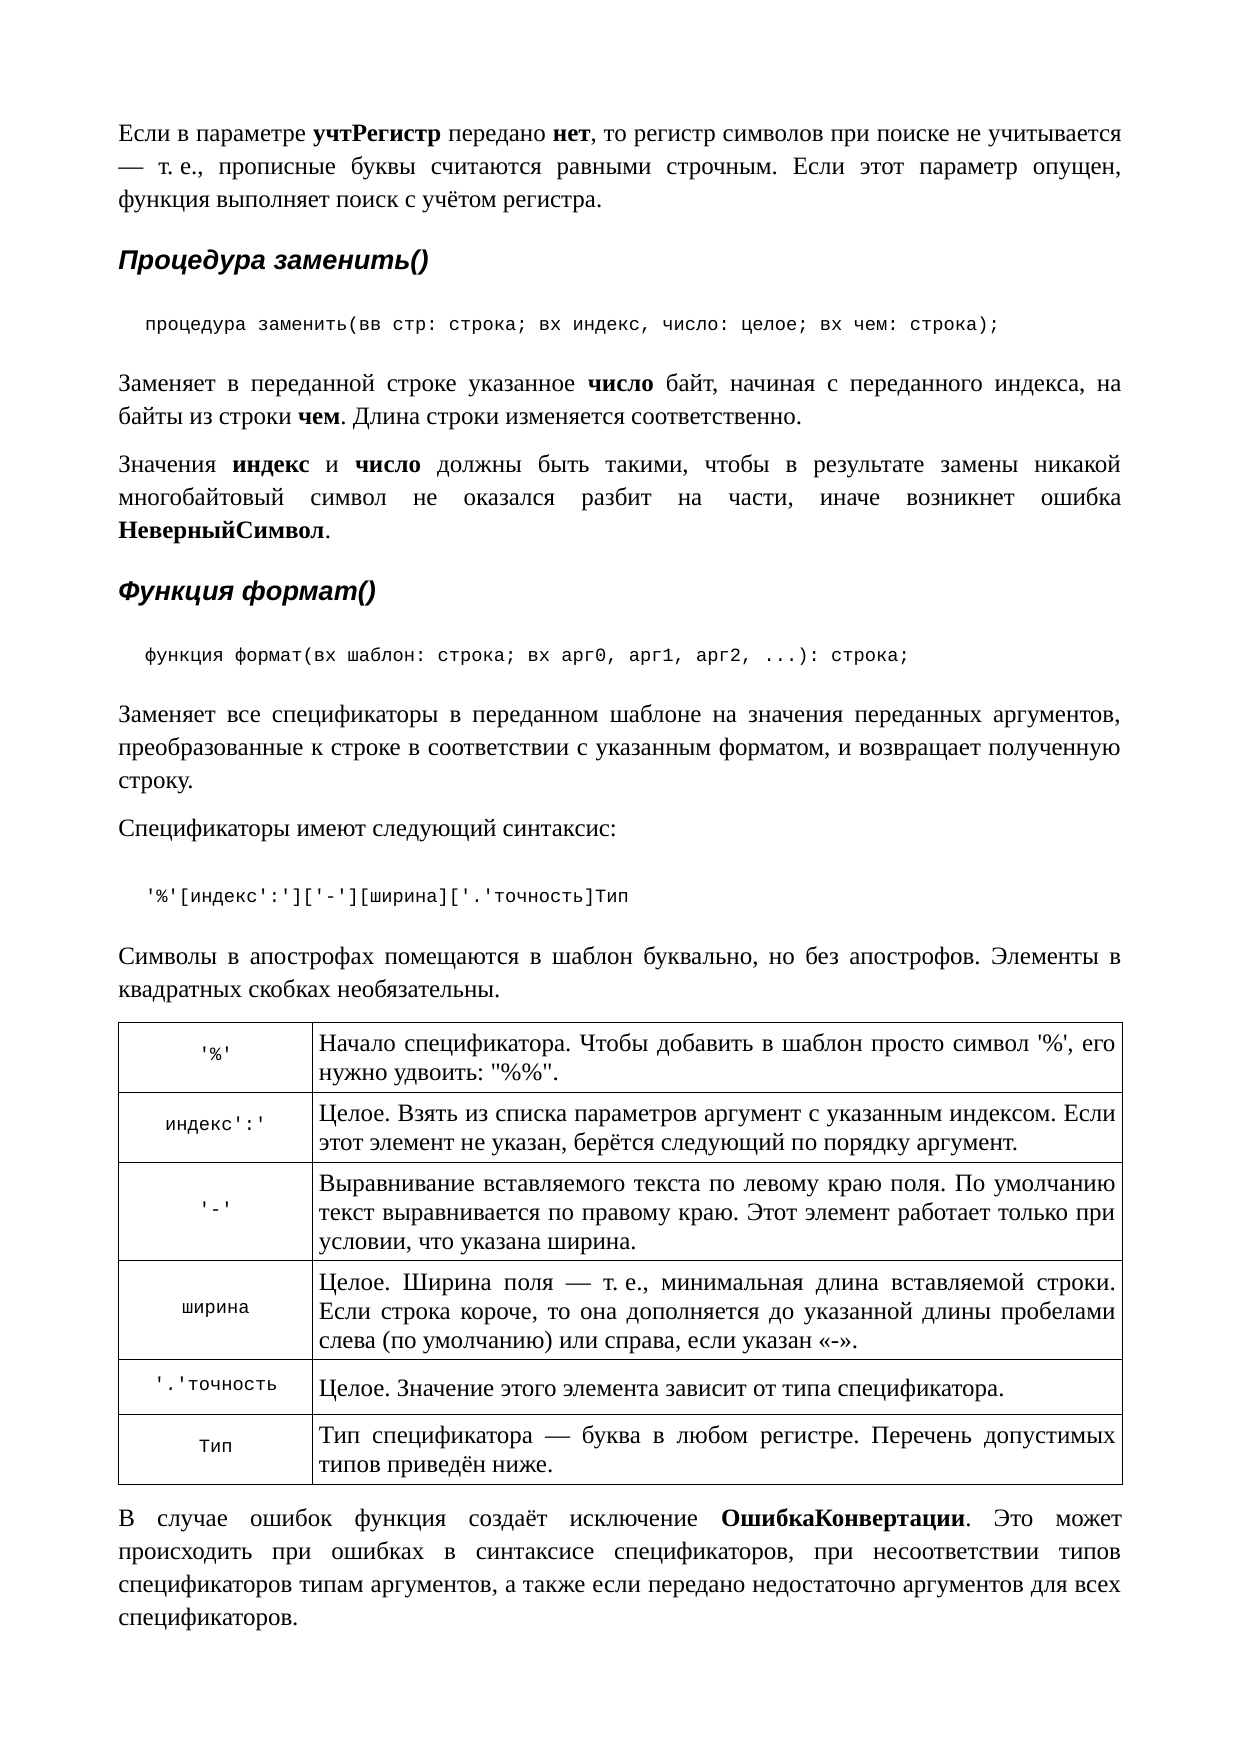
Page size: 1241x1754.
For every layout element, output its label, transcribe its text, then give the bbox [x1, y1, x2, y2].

text процедура заменить(вв стр: строка; вх индекс, число: целое; вх чем: строка); [136, 306, 1104, 345]
text Спецификаторы имеют следующий синтаксис: [118, 813, 1122, 842]
table_cell Тип спецификатора — буква в любом регистре. Перечень допустимых типов приведён ниже. [313, 1415, 1122, 1484]
table_header '%' [119, 1023, 312, 1092]
table_cell Целое. Ширина поля — т. е., минимальная длина вставляемой строки. Если строка короче, то она дополняется до указанной длины пробелами слева (по умолчанию) или справа, если указан «-». [313, 1261, 1122, 1359]
table_cell Тип [119, 1415, 312, 1484]
text Заменяет все спецификаторы в переданном шаблоне на значения переданных аргументов, преобразованные к строке в соответствии с указанным форматом, и возвращает полученную строку. [118, 699, 1122, 794]
text Символы в апострофах помещаются в шаблон буквально, но без апострофов. Элементы в квадратных скобках необязательны. [118, 941, 1122, 1003]
table_cell '.'точность [119, 1360, 312, 1414]
text функция формат(вх шаблон: строка; вх арг0, арг1, арг2, ...): строка; [136, 637, 1104, 676]
table_cell '-' [119, 1163, 312, 1260]
table_cell Целое. Значение этого элемента зависит от типа спецификатора. [313, 1360, 1122, 1414]
table_cell ширина [119, 1261, 312, 1359]
table_cell Выравнивание вставляемого текста по левому краю поля. По умолчанию текст выравнивается по правому краю. Этот элемент работает только при условии, что указана ширина. [313, 1163, 1122, 1260]
table_header Начало спецификатора. Чтобы добавить в шаблон просто символ '%', его нужно удвоить: "%%". [313, 1023, 1122, 1092]
text '%'[индекс':']['-'][ширина]['.'точность]Тип [136, 878, 1104, 917]
text Заменяет в переданной строке указанное число байт, начиная с переданного индекса, на байты из строки чем. Длина строки изменяется соответственно. [118, 368, 1122, 430]
text Если в параметре учтРегистр передано нет, то регистр символов при поиске не учитывается — т. е., прописные буквы считаются равными строчным. Если этот параметр опущен, функция выполняет поиск с учётом регистра. [118, 118, 1122, 213]
table_cell Целое. Взять из списка параметров аргумент с указанным индексом. Если этот элемент не указан, берётся следующий по порядку аргумент. [313, 1093, 1122, 1162]
table_cell индекс':' [119, 1093, 312, 1162]
text Значения индекс и число должны быть такими, чтобы в результате замены никакой многобайтовый символ не оказался разбит на части, иначе возникнет ошибка НеверныйСимвол. [118, 449, 1122, 544]
text В случае ошибок функция создаёт исключение ОшибкаКонвертации. Это может происходить при ошибках в синтаксисе спецификаторов, при несоответствии типов спецификаторов типам аргументов, а также если передано недостаточно аргументов для всех спецификаторов. [118, 1503, 1122, 1631]
subtitle Процедура заменить() [118, 244, 1122, 276]
subtitle Функция формат() [118, 575, 1122, 606]
